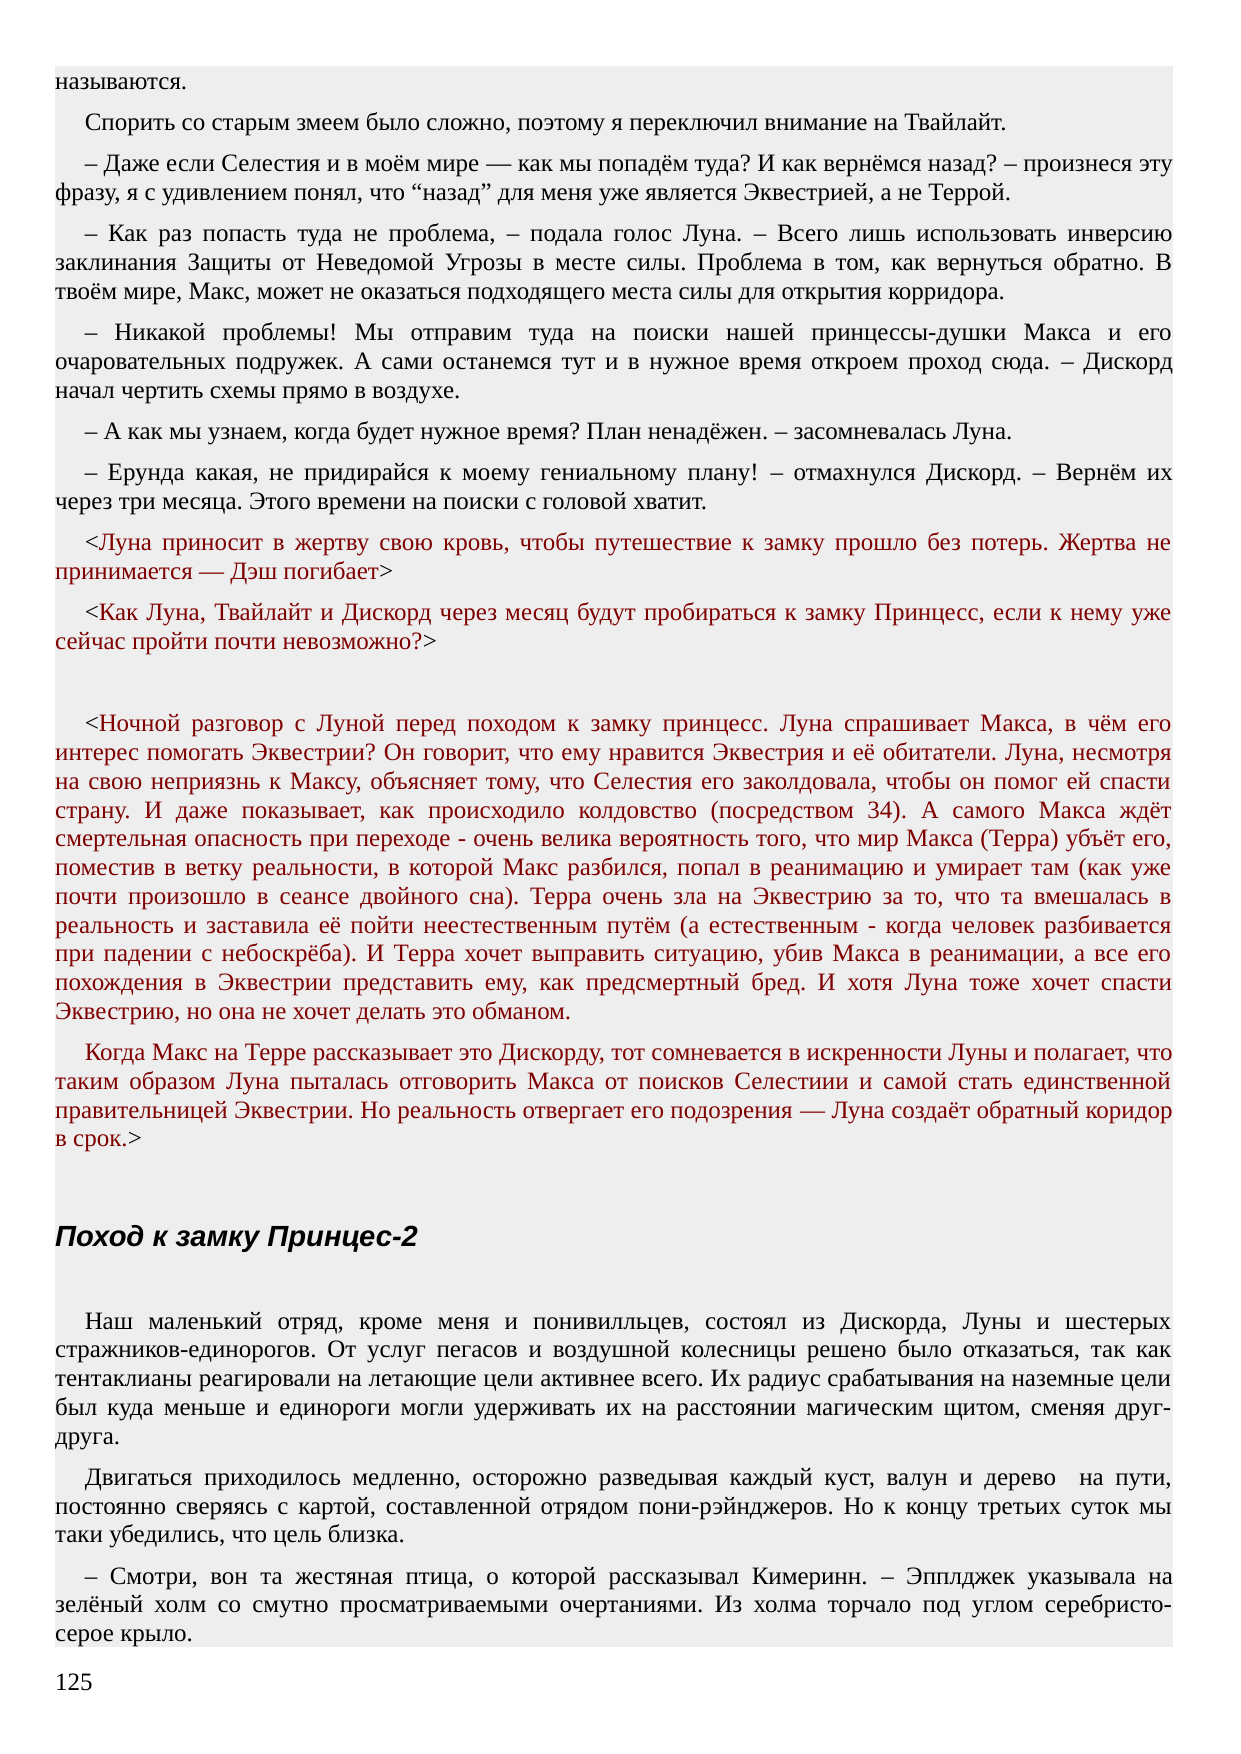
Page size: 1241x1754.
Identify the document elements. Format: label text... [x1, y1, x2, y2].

text Наш маленький отряд, кроме меня и понивилльцев, состоял из Дискорда, Луны и шестерых стражников-единорогов. От услуг пегасов и воздушной колесницы решено было отказаться, так как тентаклианы реагировали на летающие цели активнее всего. Их радиус срабатывания на наземные цели был куда меньше и единороги могли удерживать их на расстоянии магическим щитом, сменяя друг-друга. [55, 1306, 1173, 1449]
text – Никакой проблемы! Мы отправим туда на поиски нашей принцессы-душки Макса и его очаровательных подружек. А сами останемся тут и в нужное время откроем проход сюда. – Дискорд начал чертить схемы прямо в воздухе. [55, 317, 1173, 403]
text Спорить со старым змеем было сложно, поэтому я переключил внимание на Твайлайт. [55, 107, 1173, 136]
text Когда Макс на Терре рассказывает это Дискорду, тот сомневается в искренности Луны и полагает, что таким образом Луна пыталась отговорить Макса от поисков Селестиии и самой стать единственной правительницей Эквестрии. Но реальность отвергает его подозрения — Луна создаёт обратный коридор в срок.> [55, 1037, 1173, 1152]
text <Луна приносит в жертву свою кровь, чтобы путешествие к замку прошло без потерь. Жертва не принимается — Дэш погибает> [55, 527, 1173, 585]
subtitle Поход к замку Принцес-2 [55, 1218, 1173, 1252]
text – Даже если Селестия и в моём мире — как мы попадём туда? И как вернёмся назад? – произнеся эту фразу, я с удивлением понял, что “назад” для меня уже является Эквестрией, а не Террой. [55, 148, 1173, 206]
text <Ночной разговор с Луной перед походом к замку принцесс. Луна спрашивает Макса, в чём его интерес помогать Эквестрии? Он говорит, что ему нравится Эквестрия и её обитатели. Луна, несмотря на свою неприязнь к Максу, объясняет тому, что Селестия его заколдовала, чтобы он помог ей спасти страну. И даже показывает, как происходило колдовство (посредством 34). А самого Макса ждёт смертельная опасность при переходе - очень велика вероятность того, что мир Макса (Терра) убъёт его, поместив в ветку реальности, в которой Макс разбился, попал в реанимацию и умирает там (как уже почти произошло в сеансе двойного сна). Терра очень зла на Эквестрию за то, что та вмешалась в реальность и заставила её пойти неестественным путём (а естественным - когда человек разбивается при падении с небоскрёба). И Терра хочет выправить ситуацию, убив Макса в реанимации, а все его похождения в Эквестрии представить ему, как предсмертный бред. И хотя Луна тоже хочет спасти Эквестрию, но она не хочет делать это обманом. [55, 708, 1173, 1025]
text – Как раз попасть туда не проблема, – подала голос Луна. – Всего лишь использовать инверсию заклинания Защиты от Неведомой Угрозы в месте силы. Проблема в том, как вернуться обратно. В твоём мире, Макс, может не оказаться подходящего места силы для открытия корридора. [55, 218, 1173, 305]
text – Ерунда какая, не придирайся к моему гениальному плану! – отмахнулся Дискорд. – Вернём их через три месяца. Этого времени на поиски с головой хватит. [55, 457, 1173, 515]
text <Как Луна, Твайлайт и Дискорд через месяц будут пробираться к замку Принцесс, если к нему уже сейчас пройти почти невозможно?> [55, 597, 1173, 655]
text Двигаться приходилось медленно, осторожно разведывая каждый куст, валун и дерево на пути, постоянно сверяясь с картой, составленной отрядом пони-рэйнджеров. Но к концу третьих суток мы таки убедились, что цель близка. [55, 1462, 1173, 1548]
text – А как мы узнаем, когда будет нужное время? План ненадёжен. – засомневалась Луна. [55, 416, 1173, 445]
text – Смотри, вон та жестяная птица, о которой рассказывал Кимеринн. – Эпплджек указывала на зелёный холм со смутно просматриваемыми очертаниями. Из холма торчало под углом серебристо-серое крыло. [55, 1561, 1173, 1647]
text называются. [55, 66, 1173, 95]
